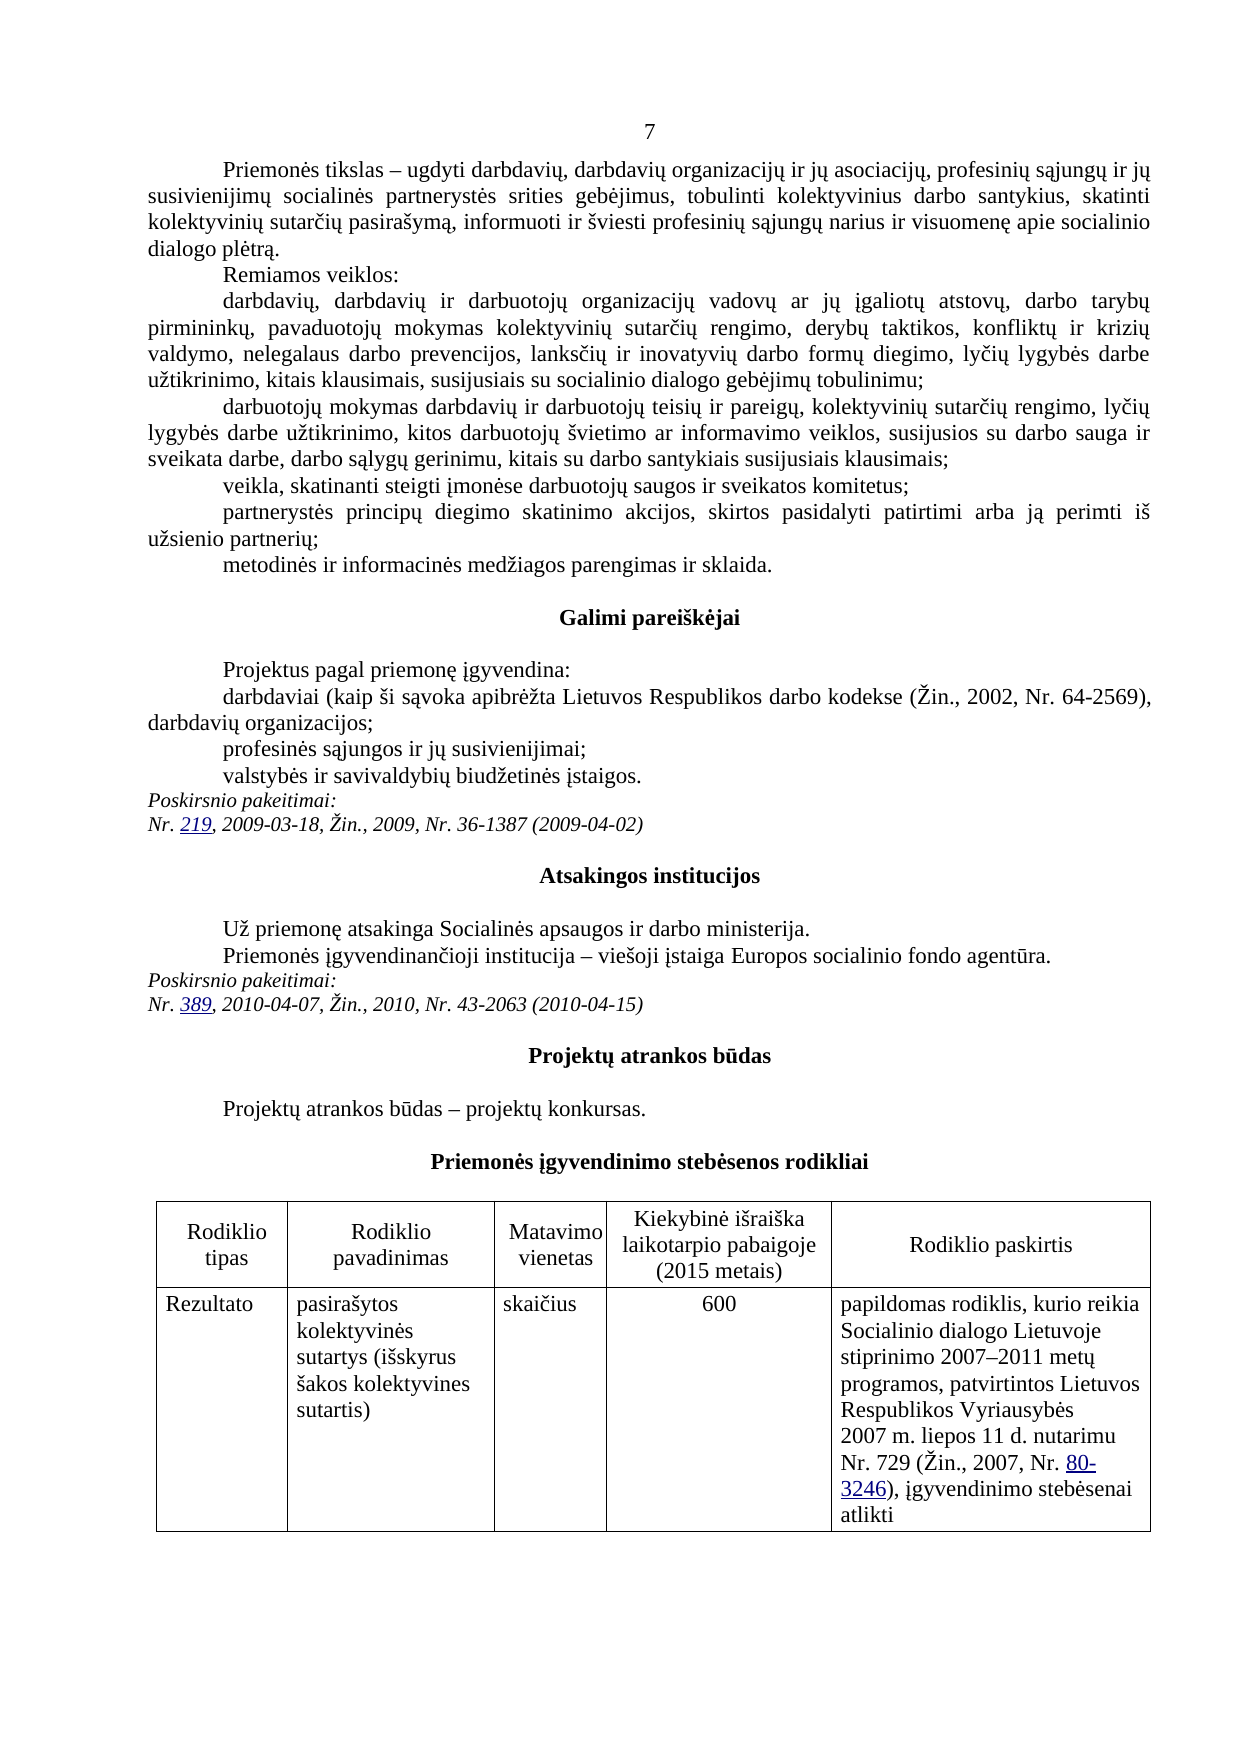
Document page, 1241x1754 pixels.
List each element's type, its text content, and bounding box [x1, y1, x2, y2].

table_header Rodiklio tipas [157, 1202, 287, 1287]
text Už priemonę atsakinga Socialinės apsaugos ir darbo ministerija. [148, 915, 1152, 942]
text Poskirsnio pakeitimai: [148, 788, 1152, 812]
text veikla, skatinanti steigti įmonėse darbuotojų saugos ir sveikatos komitetus; [148, 472, 1152, 498]
text Priemonės tikslas – ugdyti darbdavių, darbdavių organizacijų ir jų asociacijų, profesinių sąjungų ir jų susivienijimų socialinės partnerystės srities gebėjimus, tobulinti kolektyvinius darbo santykius, skatinti kolektyvinių sutarčių pasirašymą, informuoti ir šviesti profesinių sąjungų narius ir visuomenę apie socialinio dialogo plėtrą. [148, 156, 1152, 261]
text Galimi pareiškėjai [148, 604, 1152, 630]
text Remiamos veiklos: [148, 261, 1152, 287]
text metodinės ir informacinės medžiagos parengimas ir sklaida. [148, 551, 1152, 577]
text Nr. 219, 2009-03-18, Žin., 2009, Nr. 36-1387 (2009-04-02) [148, 812, 1152, 836]
text profesinės sąjungos ir jų susivienijimai; [148, 735, 1152, 762]
text darbdaviai (kaip ši sąvoka apibrėžta Lietuvos Respublikos darbo kodekse (Žin., 2002, Nr. 64-2569), darbdavių organizacijos; [148, 683, 1152, 735]
text partnerystės principų diegimo skatinimo akcijos, skirtos pasidalyti patirtimi arba ją perimti iš užsienio partnerių; [148, 498, 1152, 551]
table_header Rodiklio pavadinimas [288, 1202, 494, 1287]
table_cell pasirašytos kolektyvinės sutartys (išskyrus šakos kolektyvines sutartis) [288, 1288, 494, 1531]
text darbdavių, darbdavių ir darbuotojų organizacijų vadovų ar jų įgaliotų atstovų, darbo tarybų pirmininkų, pavaduotojų mokymas kolektyvinių sutarčių rengimo, derybų taktikos, konfliktų ir krizių valdymo, nelegalaus darbo prevencijos, lanksčių ir inovatyvių darbo formų diegimo, lyčių lygybės darbe užtikrinimo, kitais klausimais, susijusiais su socialinio dialogo gebėjimų tobulinimu; [148, 287, 1152, 393]
text Poskirsnio pakeitimai: [148, 968, 1152, 992]
text Atsakingos institucijos [148, 863, 1152, 889]
table_header Rodiklio paskirtis [832, 1202, 1150, 1287]
text Nr. 389, 2010-04-07, Žin., 2010, Nr. 43-2063 (2010-04-15) [148, 992, 1152, 1016]
text Projektų atrankos būdas – projektų konkursas. [148, 1095, 1152, 1122]
text Priemonės įgyvendinimo stebėsenos rodikliai [148, 1148, 1152, 1174]
table_cell skaičius [495, 1288, 606, 1531]
table_header Kiekybinė išraiška laikotarpio pabaigoje (2015 metais) [607, 1202, 831, 1287]
text valstybės ir savivaldybių biudžetinės įstaigos. [148, 762, 1152, 788]
table_cell 600 [607, 1288, 831, 1531]
table_cell papildomas rodiklis, kurio reikia Socialinio dialogo Lietuvoje stiprinimo 2007–2011 metų programos, patvirtintos Lietuvos Respublikos Vyriausybės 2007 m. liepos 11 d. nutarimu Nr. 729 (Žin., 2007, Nr. 80-3246), įgyvendinimo stebėsenai atlikti [832, 1288, 1150, 1531]
text Projektų atrankos būdas [148, 1042, 1152, 1069]
text darbuotojų mokymas darbdavių ir darbuotojų teisių ir pareigų, kolektyvinių sutarčių rengimo, lyčių lygybės darbe užtikrinimo, kitos darbuotojų švietimo ar informavimo veiklos, susijusios su darbo sauga ir sveikata darbe, darbo sąlygų gerinimu, kitais su darbo santykiais susijusiais klausimais; [148, 393, 1152, 472]
table_header Matavimo vienetas [495, 1202, 606, 1287]
text Priemonės įgyvendinančioji institucija – viešoji įstaiga Europos socialinio fondo agentūra. [148, 942, 1152, 968]
table_cell Rezultato [157, 1288, 287, 1531]
text Projektus pagal priemonę įgyvendina: [148, 656, 1152, 683]
